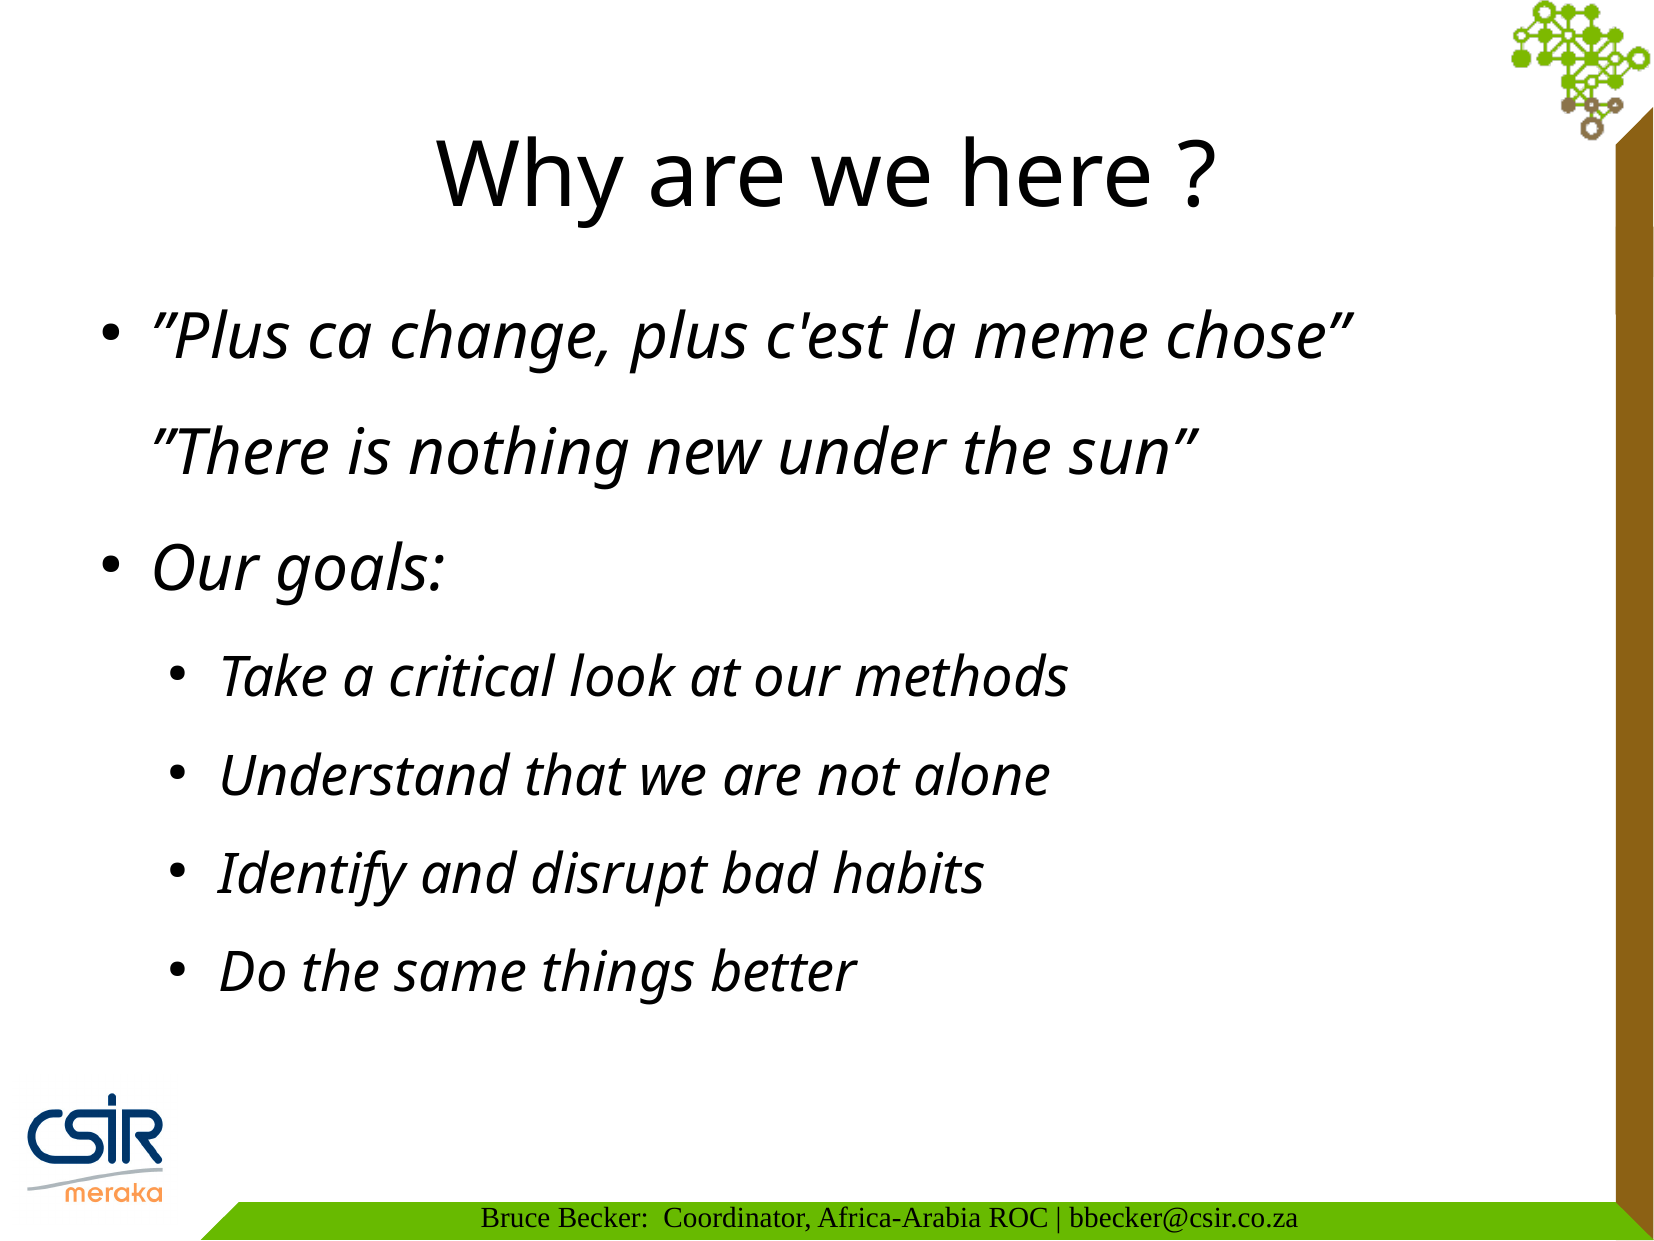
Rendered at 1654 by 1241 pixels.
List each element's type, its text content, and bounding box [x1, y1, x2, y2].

title Why are we here ? [82, 67, 1571, 275]
picture [1503, 0, 1654, 144]
picture [12, 1074, 178, 1225]
list ”Plus ca change, plus c'est la meme chose” ”There is nothing new under the sun” Our goals: Take a critical look at our methods Understand that we are not alone Identify and disrupt bad habits Do the same things better [82, 290, 1571, 1010]
